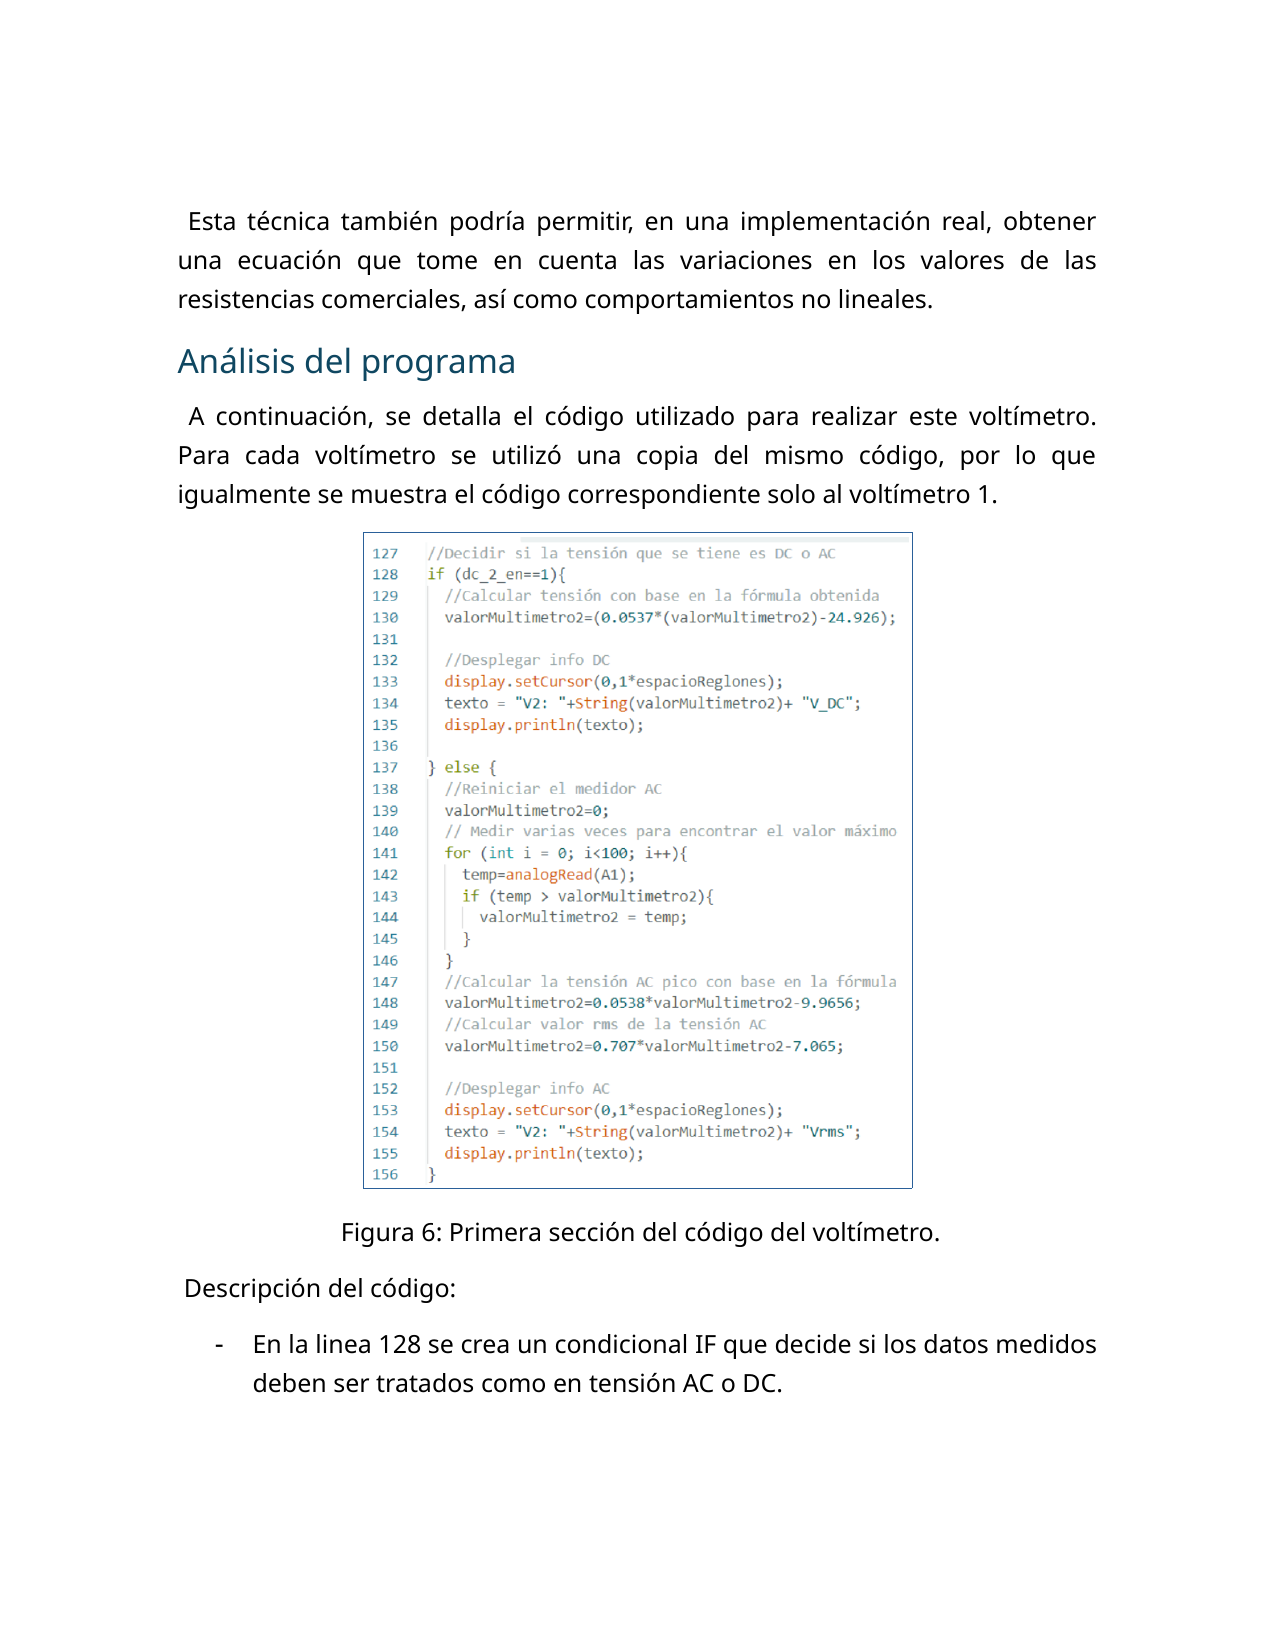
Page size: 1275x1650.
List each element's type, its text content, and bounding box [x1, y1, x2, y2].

text Figura 6: Primera sección del código del voltímetro. [177, 1185, 1098, 1249]
text A continuación, se detalla el código utilizado para realizar este voltímetro. Para cada voltímetro se utilizó una copia del mismo código, por lo que igualmente se muestra el código correspondiente solo al voltímetro 1. [177, 398, 1098, 511]
text Esta técnica también podría permitir, en una implementación real, obtener una ecuación que tome en cuenta las variaciones en los valores de las resistencias comerciales, así como comportamientos no lineales. [177, 203, 1098, 316]
text Descripción del código: [177, 1271, 1098, 1304]
subtitle Análisis del programa [177, 338, 1098, 383]
picture [366, 535, 909, 1185]
list En la linea 128 se crea un condicional IF que decide si los datos medidos deben ser tratados como en tensión AC o DC. [215, 1326, 1098, 1399]
